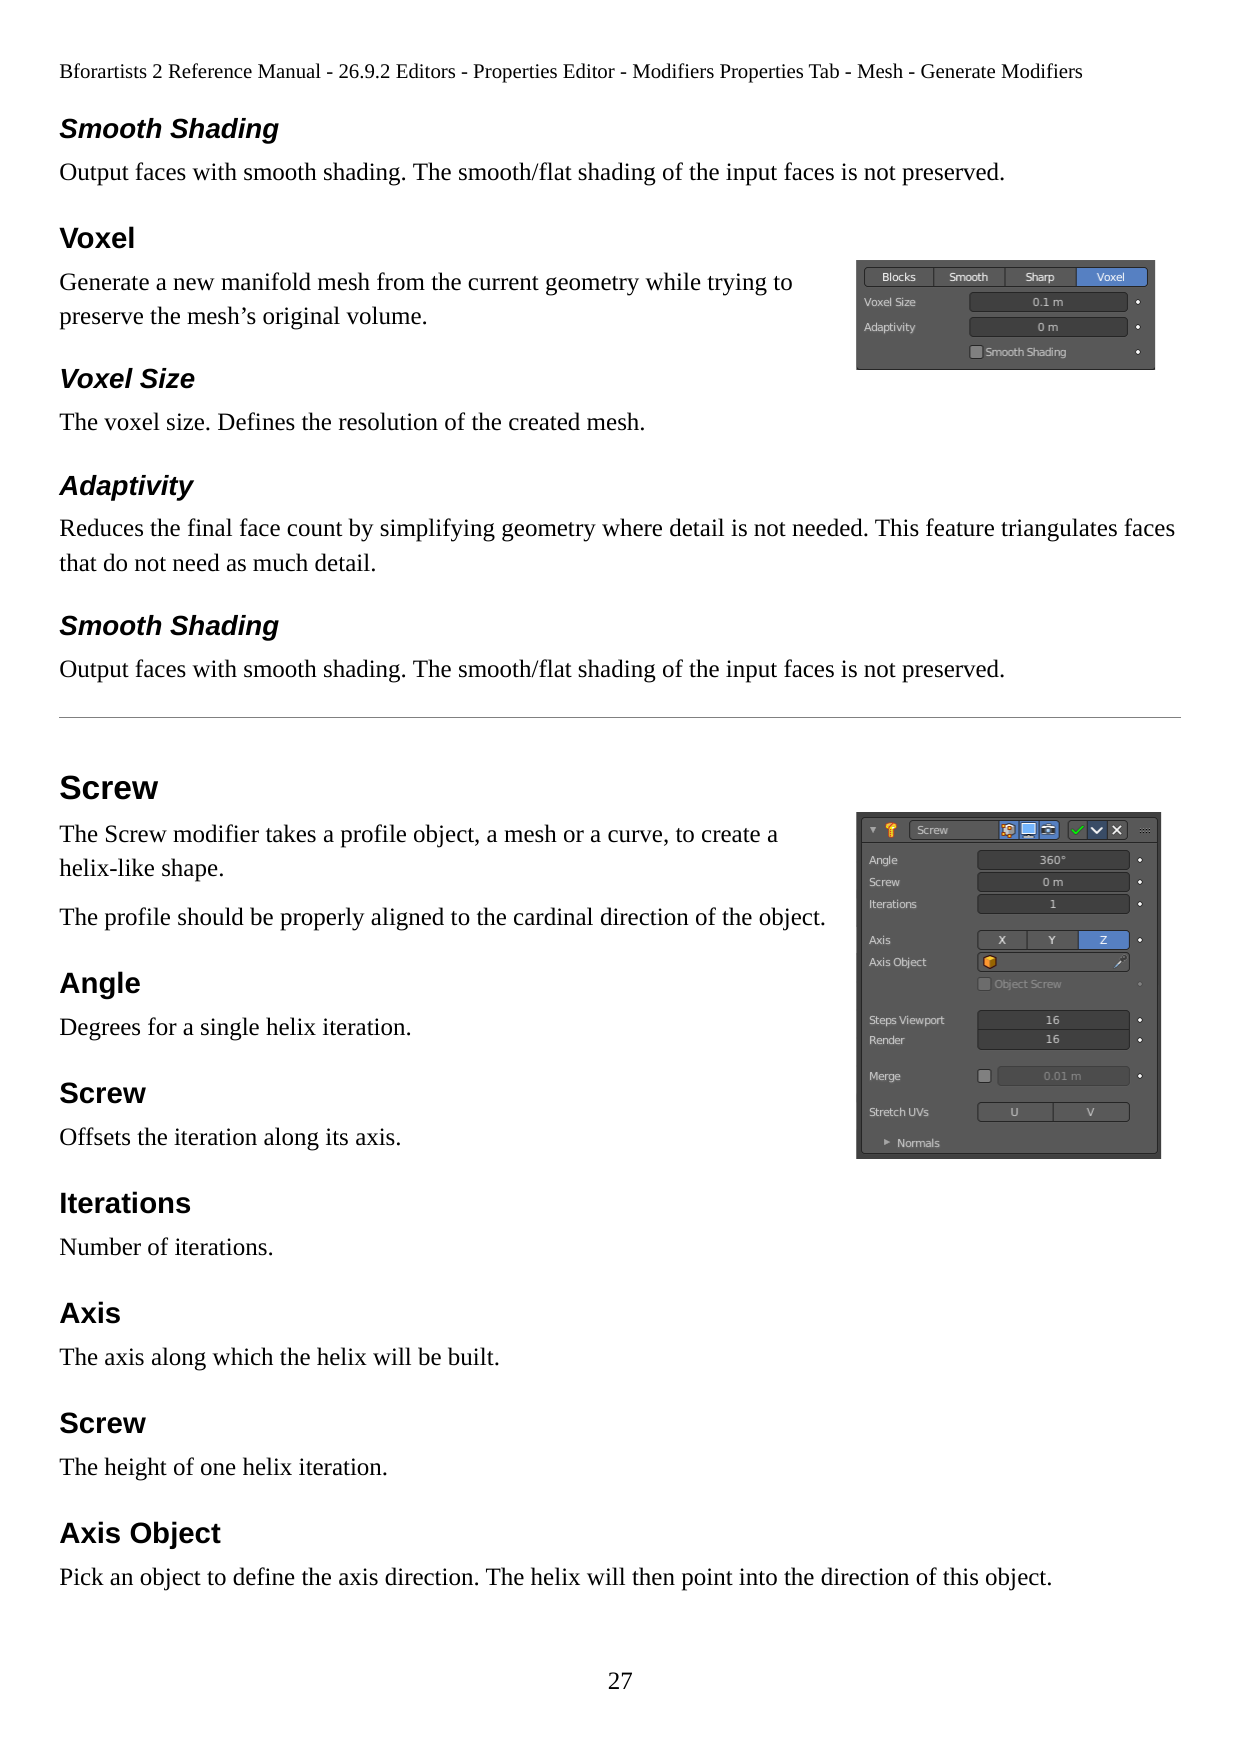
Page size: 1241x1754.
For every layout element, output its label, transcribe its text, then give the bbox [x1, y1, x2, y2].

subtitle Smooth Shading [59, 113, 1181, 144]
text The height of one helix iteration. [59, 1452, 1181, 1481]
subtitle [1162, 966, 1181, 1000]
subtitle Screw [59, 1076, 856, 1110]
text Output faces with smooth shading. The smooth/flat shading of the input faces is not preserved. [59, 654, 1181, 682]
text Degrees for a single helix iteration. [59, 1012, 856, 1041]
text Number of iterations. [59, 1232, 1181, 1261]
subtitle Adaptivity [59, 469, 1181, 501]
subtitle Screw [59, 768, 1181, 806]
text Pick an object to define the axis direction. The helix will then point into the direction of this object. [59, 1562, 1181, 1591]
subtitle Voxel Size [59, 363, 1181, 395]
text Generate a new manifold mesh from the current geometry while trying to preserve the mesh’s original volume. [59, 267, 856, 330]
subtitle Axis [59, 1296, 1181, 1329]
picture [856, 260, 1156, 370]
subtitle Angle [59, 966, 856, 1000]
subtitle Voxel [59, 221, 1181, 254]
subtitle Screw [59, 1406, 1181, 1439]
text The axis along which the helix will be built. [59, 1342, 1181, 1371]
text The profile should be properly aligned to the cardinal direction of the object. [59, 902, 856, 931]
text The Screw modifier takes a profile object, a mesh or a curve, to create a helix-like shape. [59, 819, 856, 882]
text Output faces with smooth shading. The smooth/flat shading of the input faces is not preserved. [59, 157, 1181, 186]
text The voxel size. Defines the resolution of the created mesh. [59, 407, 1181, 436]
text Reduces the final face count by simplifying geometry where detail is not needed. This feature triangulates faces that do not need as much detail. [59, 513, 1181, 576]
text Offsets the iteration along its axis. [59, 1122, 856, 1151]
subtitle Smooth Shading [59, 609, 1181, 641]
subtitle Axis Object [59, 1516, 1181, 1549]
subtitle [1162, 1076, 1181, 1110]
subtitle Iterations [59, 1186, 1181, 1219]
picture [856, 812, 1162, 1159]
